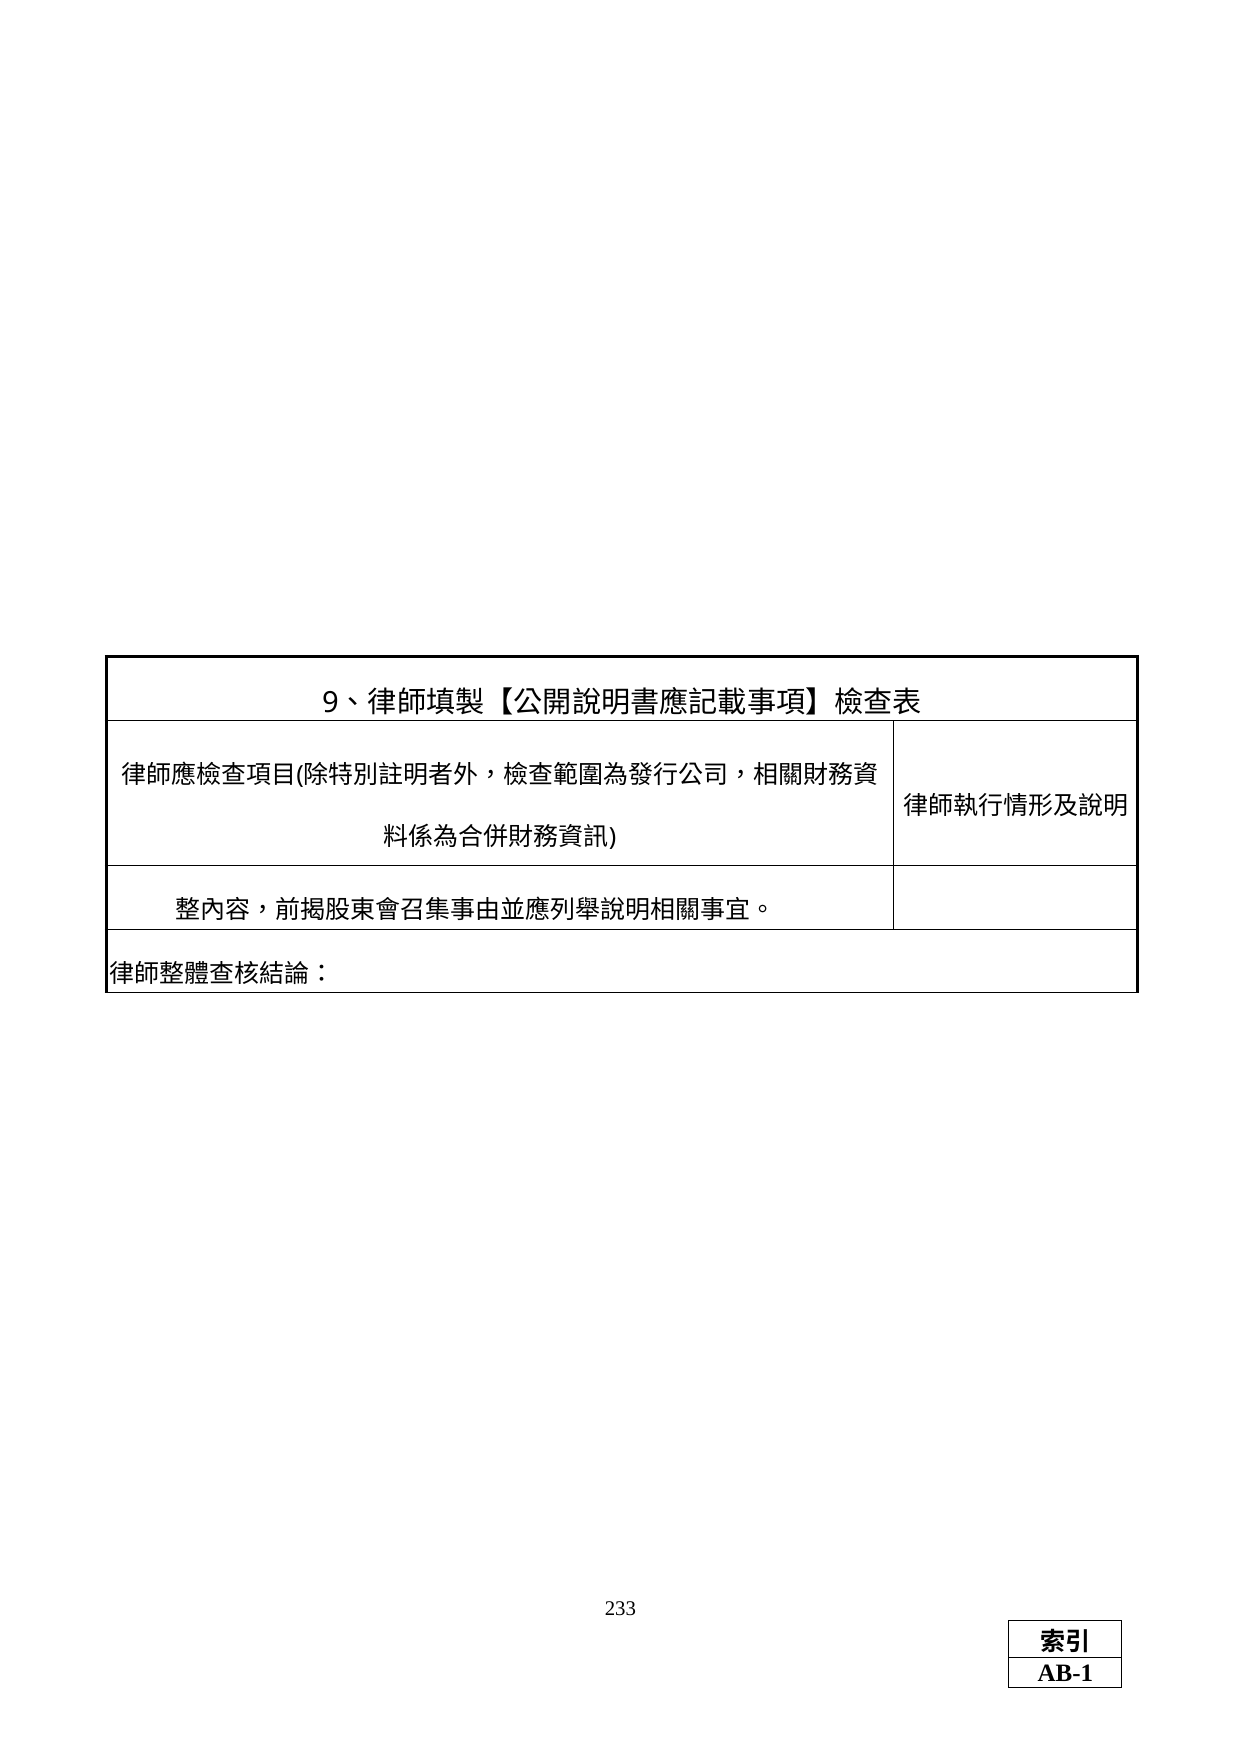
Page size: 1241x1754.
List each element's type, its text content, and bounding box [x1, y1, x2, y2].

table_header 9、律師填製【公開說明書應記載事項】檢查表 [108, 658, 1136, 720]
table_cell 律師應檢查項目(除特別註明者外，檢查範圍為發行公司，相關財務資料係為合併財務資訊) [108, 721, 893, 865]
table_cell 律師整體查核結論： [108, 930, 1136, 992]
table_cell 整內容，前揭股東會召集事由並應列舉說明相關事宜。 [108, 866, 893, 929]
table_cell [894, 866, 1136, 929]
table_cell 律師執行情形及說明 [894, 721, 1136, 865]
